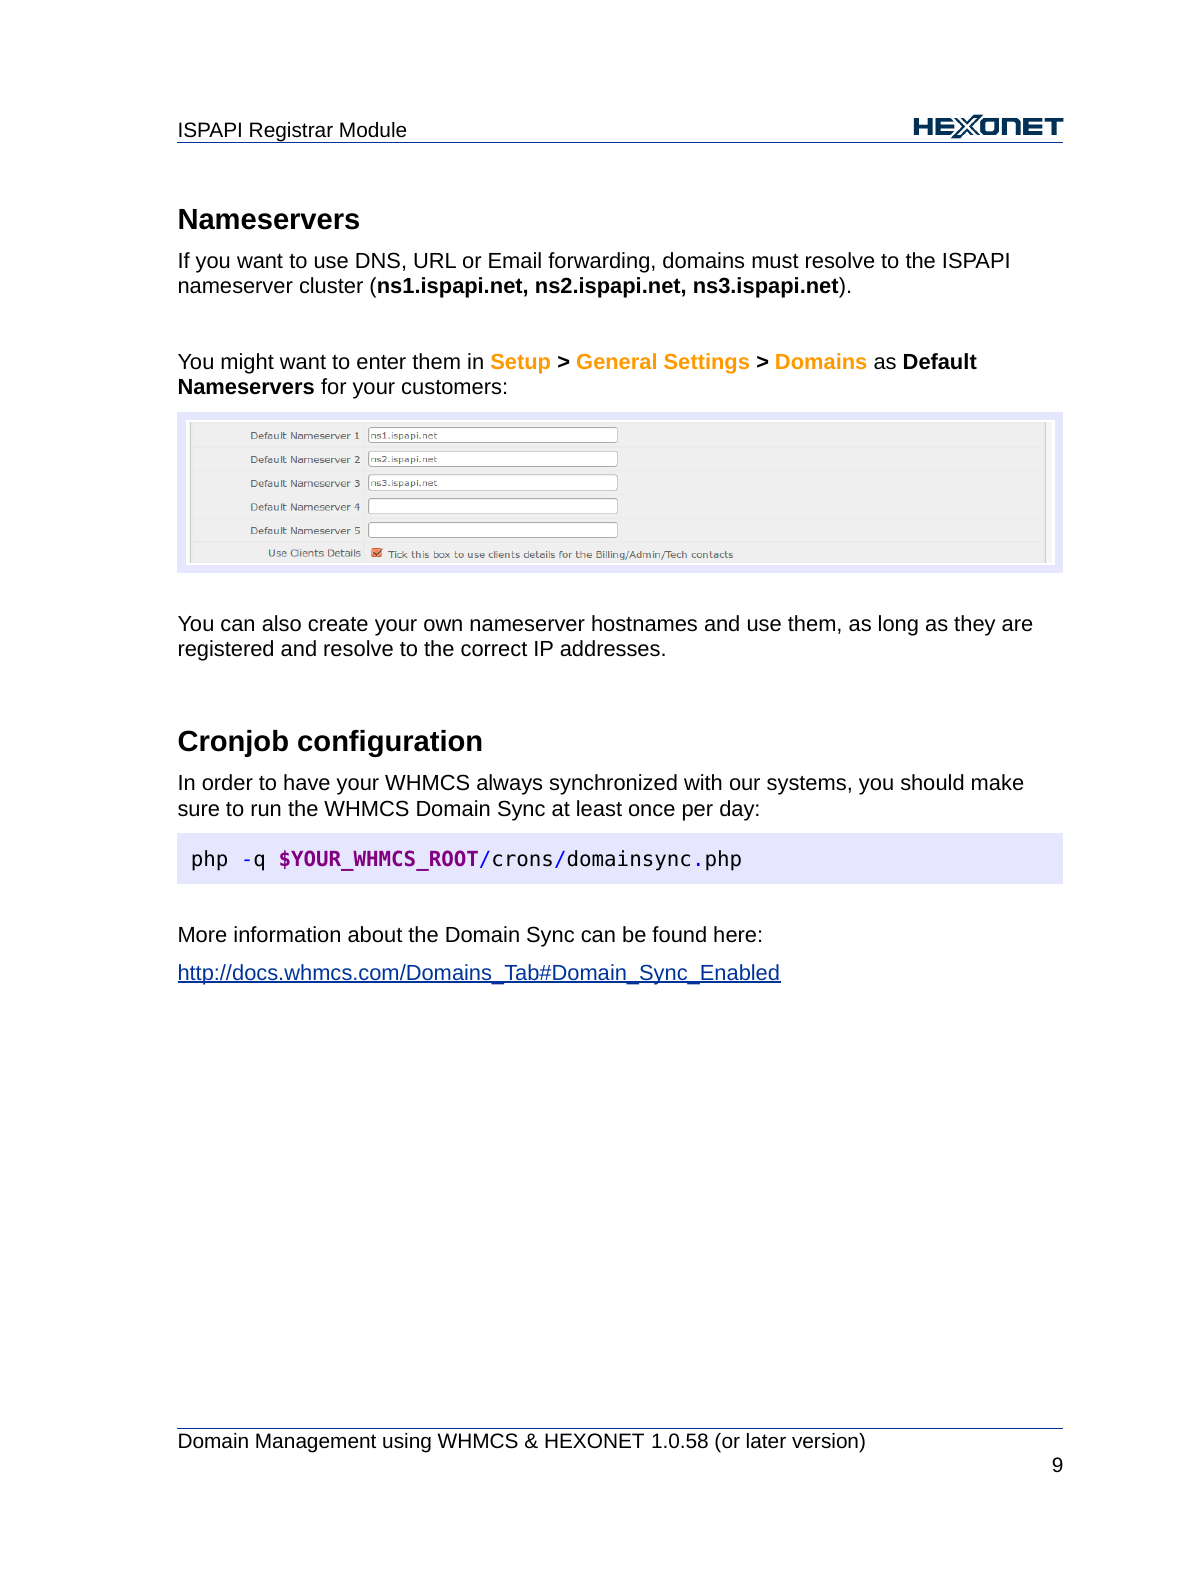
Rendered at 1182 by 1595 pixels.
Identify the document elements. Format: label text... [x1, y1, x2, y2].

picture [912, 113, 1065, 140]
text php -q $YOUR_WHMCS_ROOT/crons/domainsync.php [188, 844, 1053, 874]
text In order to have your WHMCS always synchronized with our systems, you should make sure to run the WHMCS Domain Sync at least once per day: [177, 770, 1063, 821]
text You might want to enter them in Setup > General Settings > Domains as Default Nameservers for your customers: [177, 349, 1063, 399]
subtitle Cronjob configuration [177, 724, 1063, 758]
text http://docs.whmcs.com/Domains_Tab#Domain_Sync_Enabled [177, 959, 1063, 1010]
text You can also create your own nameserver hostnames and use them, as long as they are registered and resolve to the correct IP addresses. [177, 611, 1063, 662]
subtitle Nameservers [177, 202, 1063, 236]
text More information about the Domain Sync can be found here: [177, 922, 1063, 947]
picture [188, 422, 1052, 563]
text If you want to use DNS, URL or Email forwarding, domains must resolve to the ISPAPI nameserver cluster (ns1.ispapi.net, ns2.ispapi.net, ns3.ispapi.net). [177, 248, 1063, 298]
